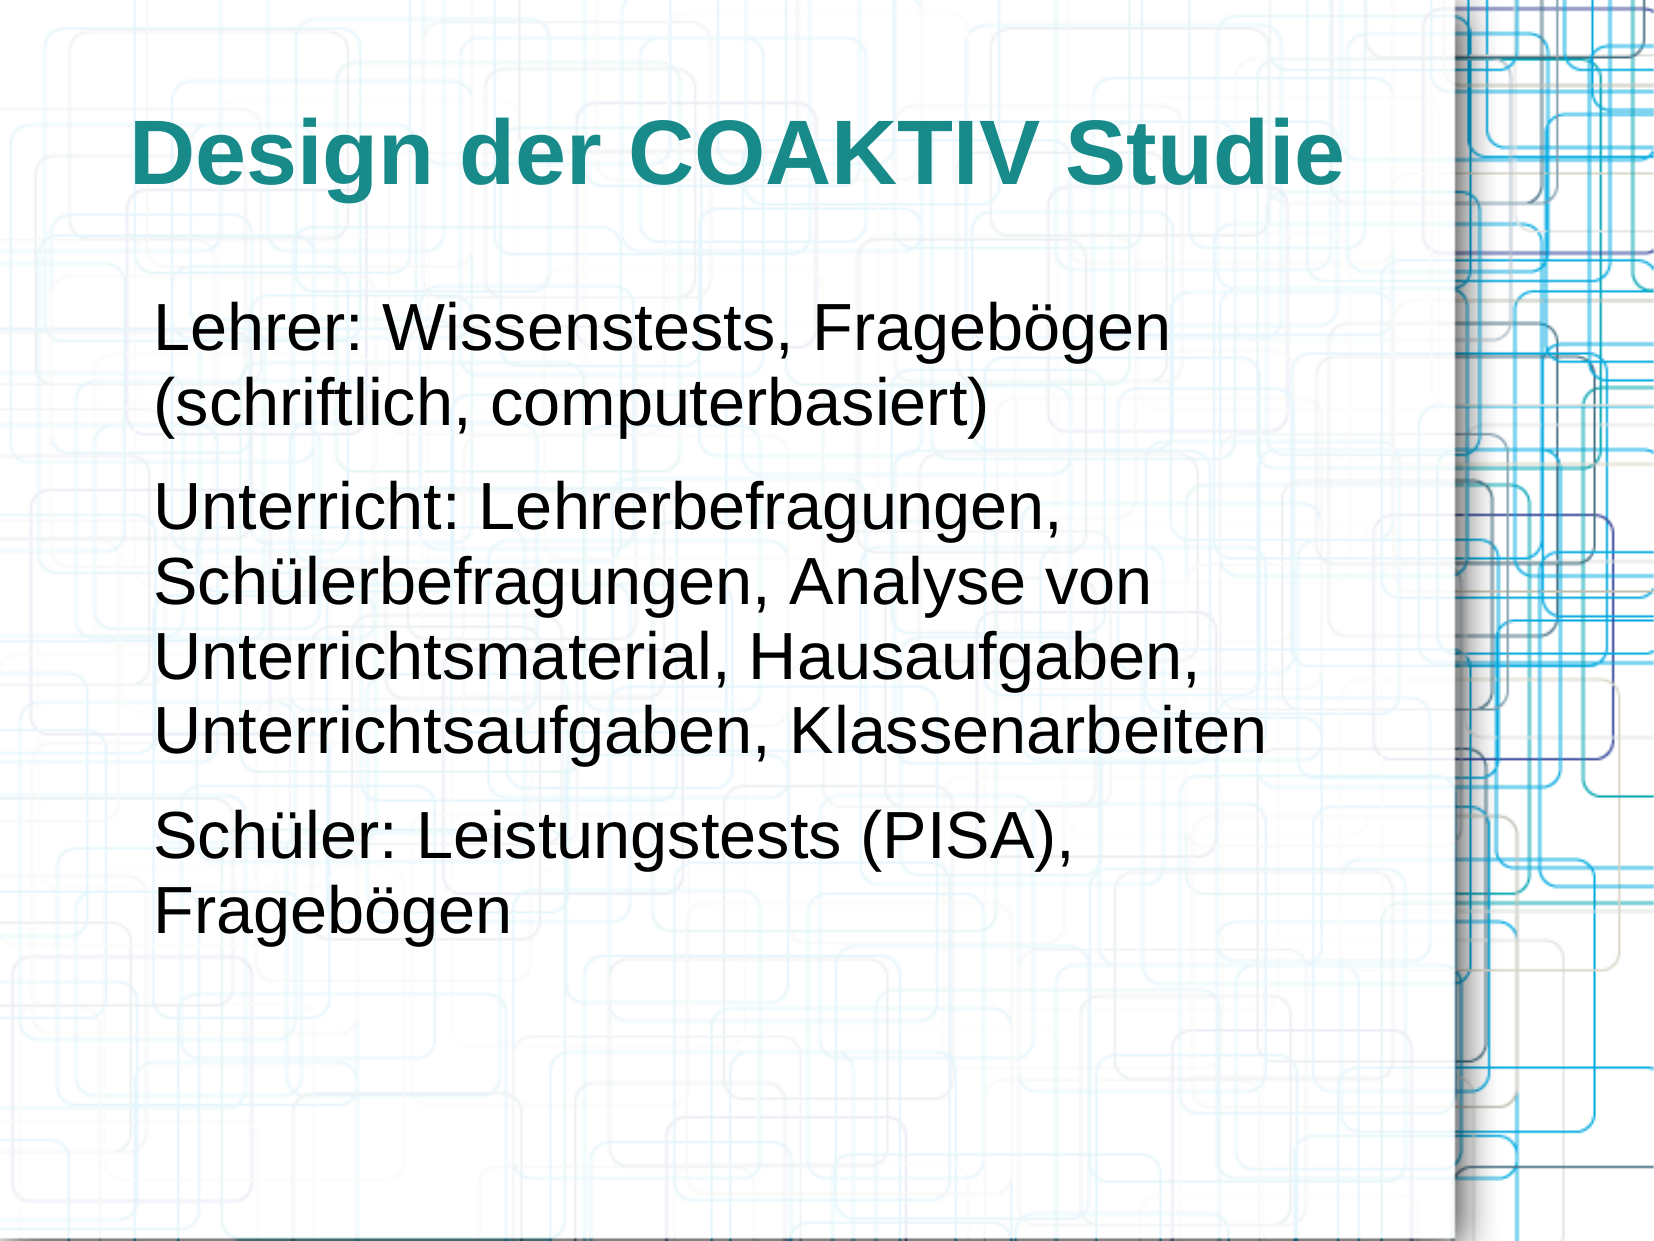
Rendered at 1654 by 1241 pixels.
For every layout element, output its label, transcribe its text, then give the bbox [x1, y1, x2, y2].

list Lehrer: Wissenstests, Fragebögen (schriftlich, computerbasiert) Unterricht: Lehrerbefragungen, Schülerbefragungen, Analyse von Unterrichtsmaterial, Hausaufgaben, Unterrichtsaufgaben, Klassenarbeiten Schüler: Leistungstests (PISA), Fragebögen [82, 290, 1418, 1109]
picture [0, 0, 1654, 1241]
title Design der COAKTIV Studie [59, 49, 1418, 257]
